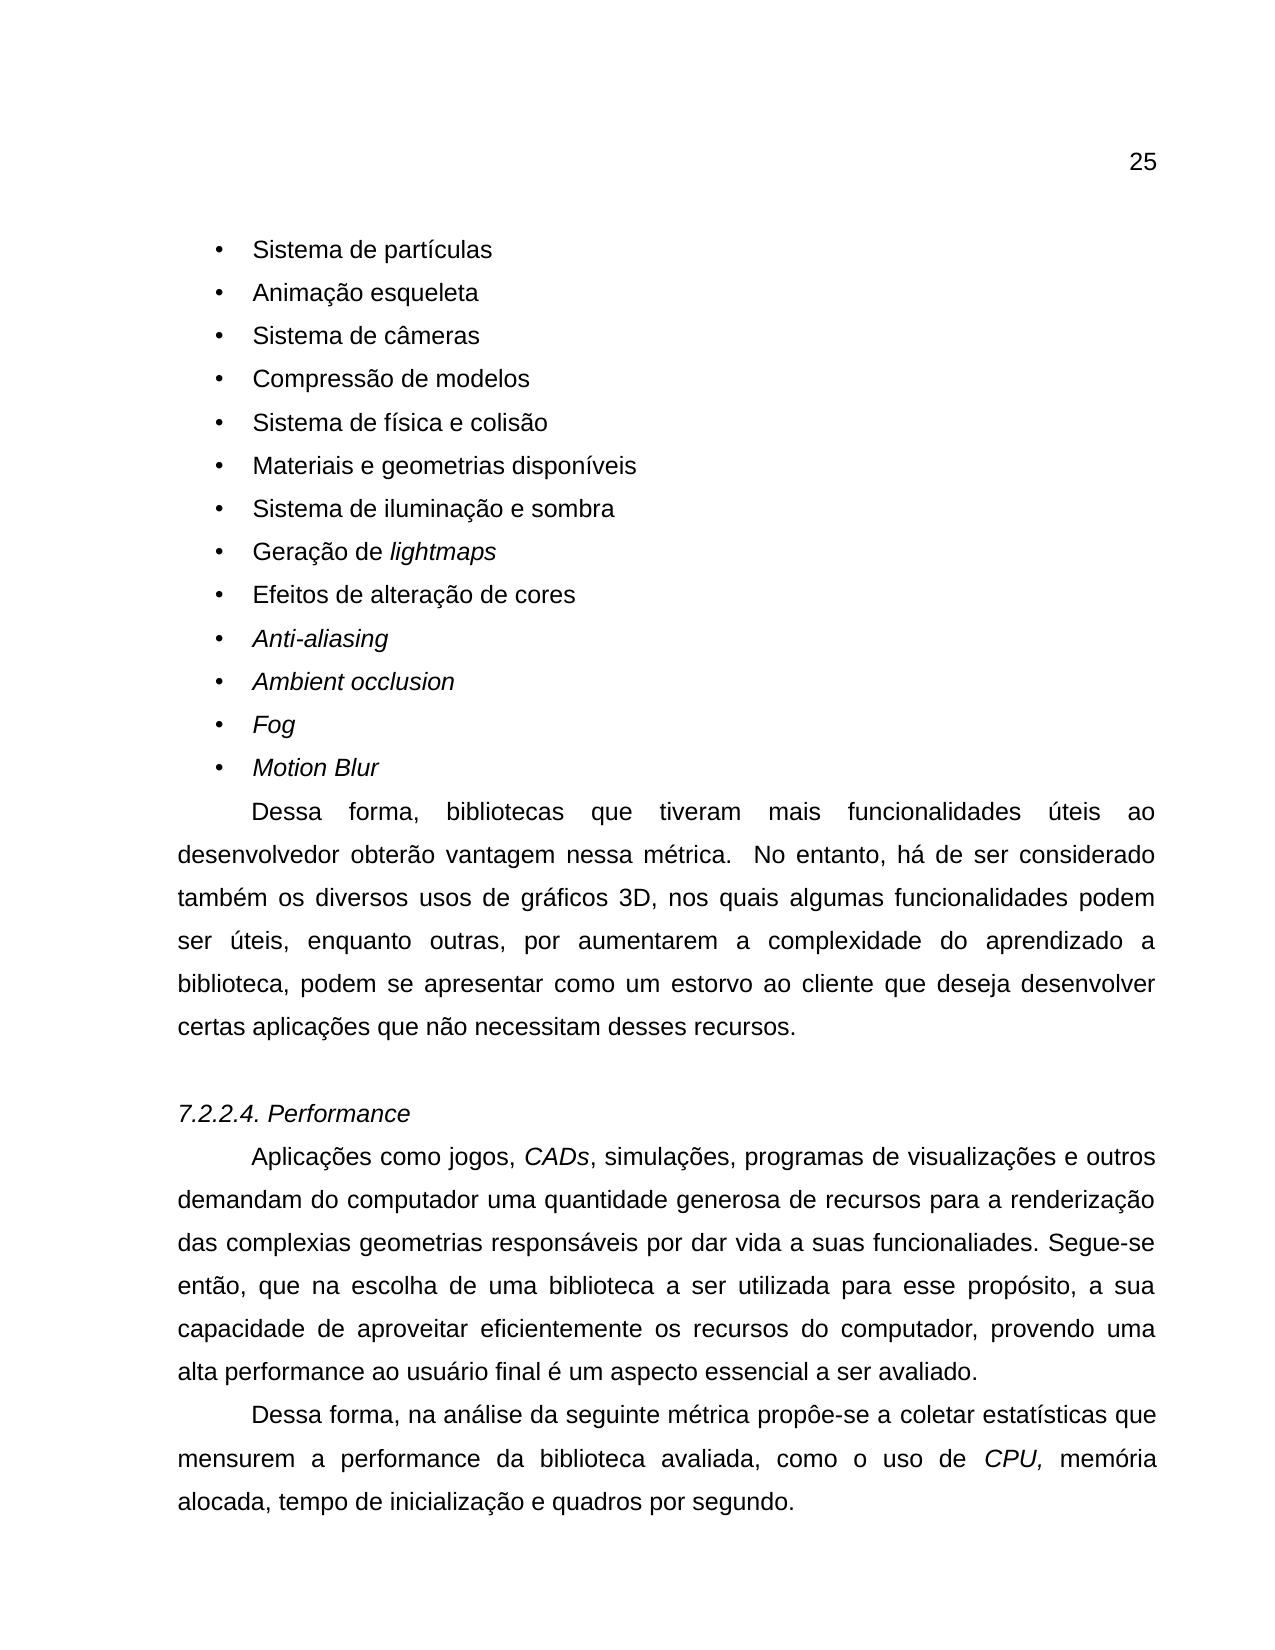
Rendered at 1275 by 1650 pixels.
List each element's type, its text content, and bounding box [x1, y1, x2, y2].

list Anti-aliasing [215, 624, 1157, 653]
list Compressão de modelos [215, 364, 1157, 393]
list Animação esqueleta [215, 278, 1157, 307]
text Dessa forma, bibliotecas que tiveram mais funcionalidades úteis ao desenvolvedor obterão vantagem nessa métrica. No entanto, há de ser considerado também os diversos usos de gráficos 3D, nos quais algumas funcionalidades podem ser úteis, enquanto outras, por aumentarem a complexidade do aprendizado a biblioteca, podem se apresentar como um estorvo ao cliente que deseja desenvolver certas aplicações que não necessitam desses recursos. [177, 797, 1157, 1041]
list Efeitos de alteração de cores [215, 581, 1157, 609]
list Sistema de iluminação e sombra [215, 494, 1157, 523]
list Sistema de câmeras [215, 321, 1157, 350]
list Sistema de partículas [215, 235, 1157, 263]
subtitle 7.2.2.4. Performance [177, 1098, 1157, 1127]
text Dessa forma, na análise da seguinte métrica propôe-se a coletar estatísticas que mensurem a performance da biblioteca avaliada, como o uso de CPU, memória alocada, tempo de inicialização e quadros por segundo. [177, 1400, 1157, 1515]
list Fog [215, 710, 1157, 739]
list Ambient occlusion [215, 667, 1157, 696]
list Geração de lightmaps [215, 537, 1157, 566]
list Motion Blur [215, 753, 1157, 782]
list Materiais e geometrias disponíveis [215, 451, 1157, 480]
list Sistema de física e colisão [215, 408, 1157, 436]
text Aplicações como jogos, CADs, simulações, programas de visualizações e outros demandam do computador uma quantidade generosa de recursos para a renderização das complexias geometrias responsáveis por dar vida a suas funcionaliades. Segue-se então, que na escolha de uma biblioteca a ser utilizada para esse propósito, a sua capacidade de aproveitar eficientemente os recursos do computador, provendo uma alta performance ao usuário final é um aspecto essencial a ser avaliado. [177, 1142, 1157, 1386]
